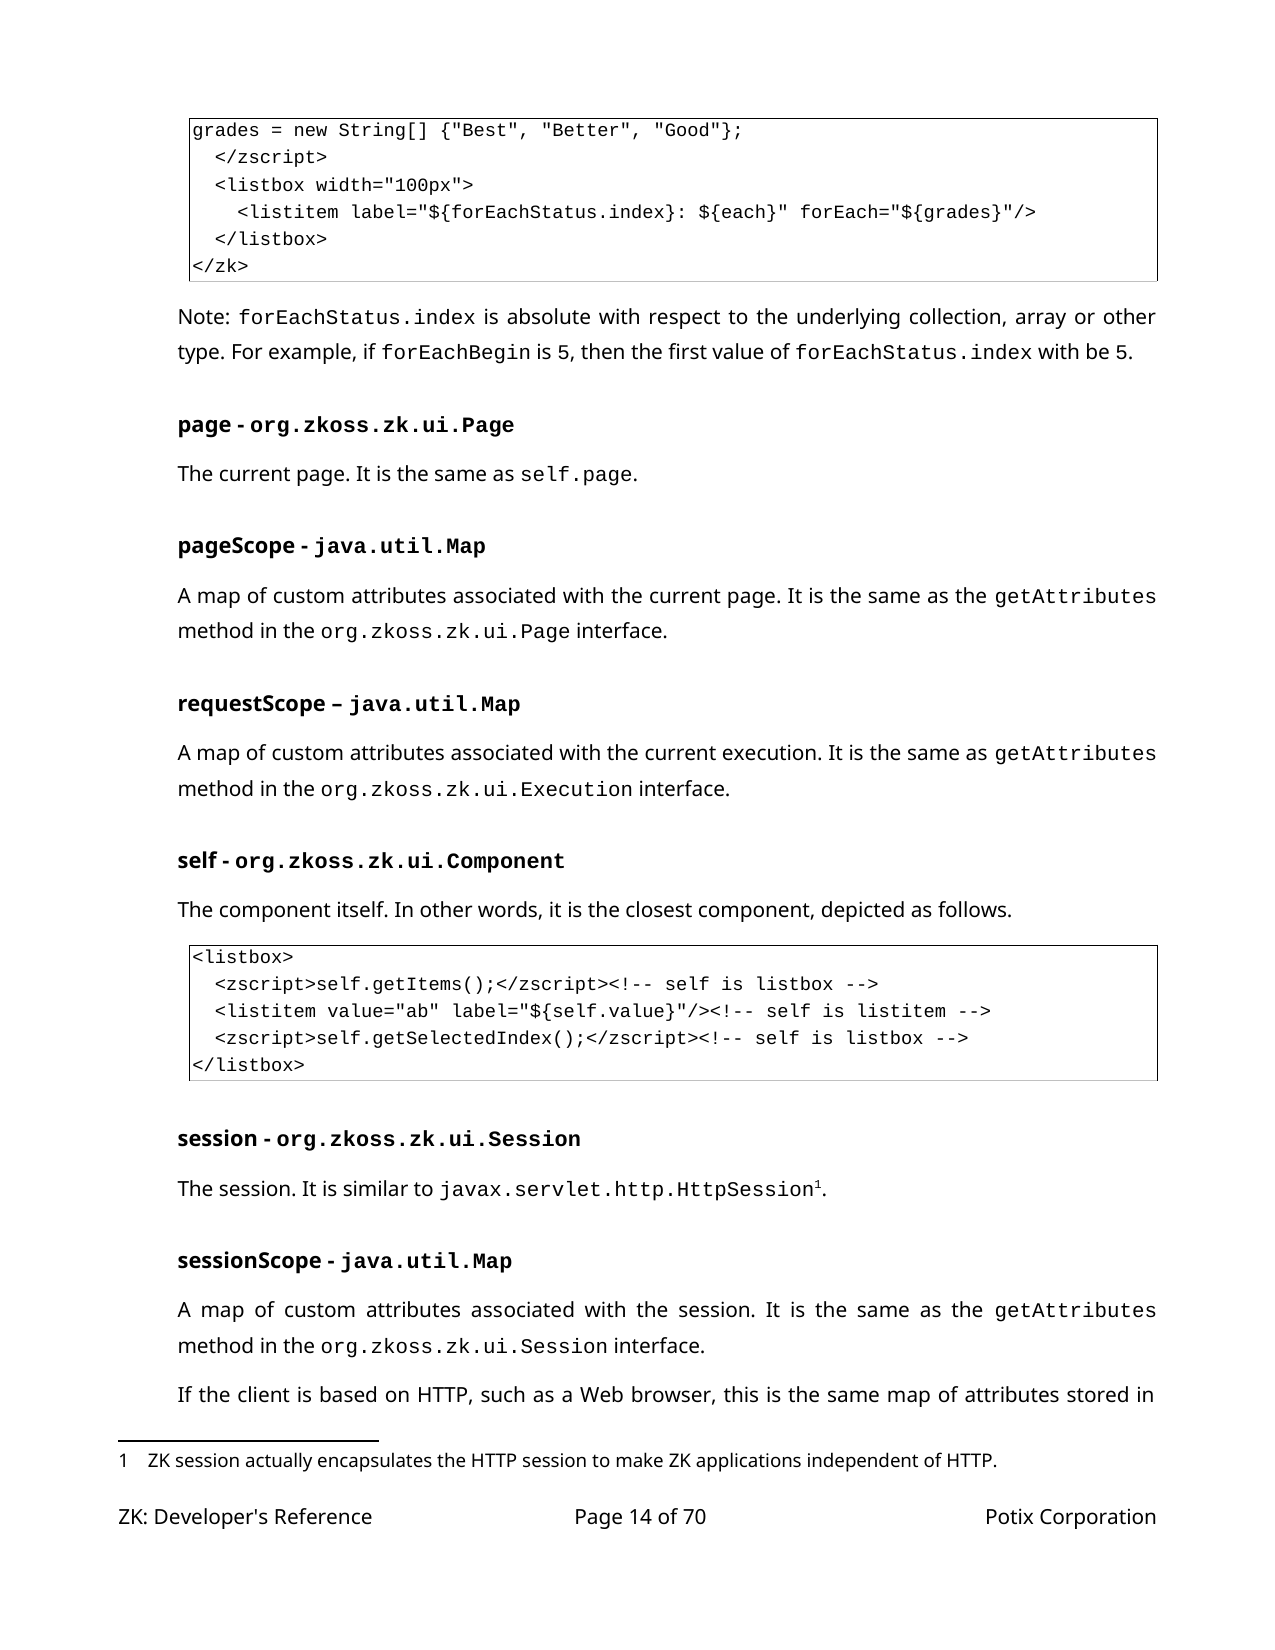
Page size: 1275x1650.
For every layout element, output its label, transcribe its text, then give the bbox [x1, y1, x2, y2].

text A map of custom attributes associated with the current page. It is the same as the getAttributes method in the org.zkoss.zk.ui.Page interface. [177, 581, 1157, 645]
text <listbox> [190, 946, 1157, 969]
text A map of custom attributes associated with the current execution. It is the same as getAttributes method in the org.zkoss.zk.ui.Execution interface. [177, 738, 1157, 802]
subtitle session - org.zkoss.zk.ui.Session [177, 1123, 1157, 1153]
subtitle page - org.zkoss.zk.ui.Page [177, 408, 1157, 439]
subtitle pageScope - java.util.Map [177, 530, 1157, 560]
text <listitem label="${forEachStatus.index}: ${each}" forEach="${grades}"/> [190, 200, 1157, 224]
text The component itself. In other words, it is the closest component, depicted as follows. [177, 896, 1157, 924]
subtitle self - org.zkoss.zk.ui.Component [177, 845, 1157, 875]
text grades = new String[] {"Best", "Better", "Good"}; [190, 119, 1157, 142]
subtitle requestScope – java.util.Map [177, 688, 1157, 718]
subtitle sessionScope - java.util.Map [177, 1245, 1157, 1275]
text <zscript>self.getSelectedIndex();</zscript><!-- self is listbox --> [190, 1026, 1157, 1050]
text </zscript> [190, 145, 1157, 169]
text If the client is based on HTTP, such as a Web browser, this is the same map of attributes stored in [177, 1380, 1157, 1408]
text ZK session actually encapsulates the HTTP session to make ZK applications independent of HTTP. [118, 1447, 1157, 1473]
text Note: forEachStatus.index is absolute with respect to the underlying collection, array or other type. For example, if forEachBegin is 5, then the first value of forEachStatus.index with be 5. [177, 302, 1157, 366]
text A map of custom attributes associated with the session. It is the same as the getAttributes method in the org.zkoss.zk.ui.Session interface. [177, 1296, 1157, 1359]
text The session. It is similar to javax.servlet.http.HttpSession. [177, 1174, 1157, 1202]
text The current page. It is the same as self.page. [177, 459, 1157, 488]
text <listbox width="100px"> [190, 172, 1157, 197]
text <listitem value="ab" label="${self.value}"/><!-- self is listitem --> [190, 999, 1157, 1023]
text </listbox> [190, 227, 1157, 251]
text </zk> [190, 254, 1157, 281]
text <zscript>self.getItems();</zscript><!-- self is listbox --> [190, 972, 1157, 996]
text </listbox> [190, 1053, 1157, 1080]
